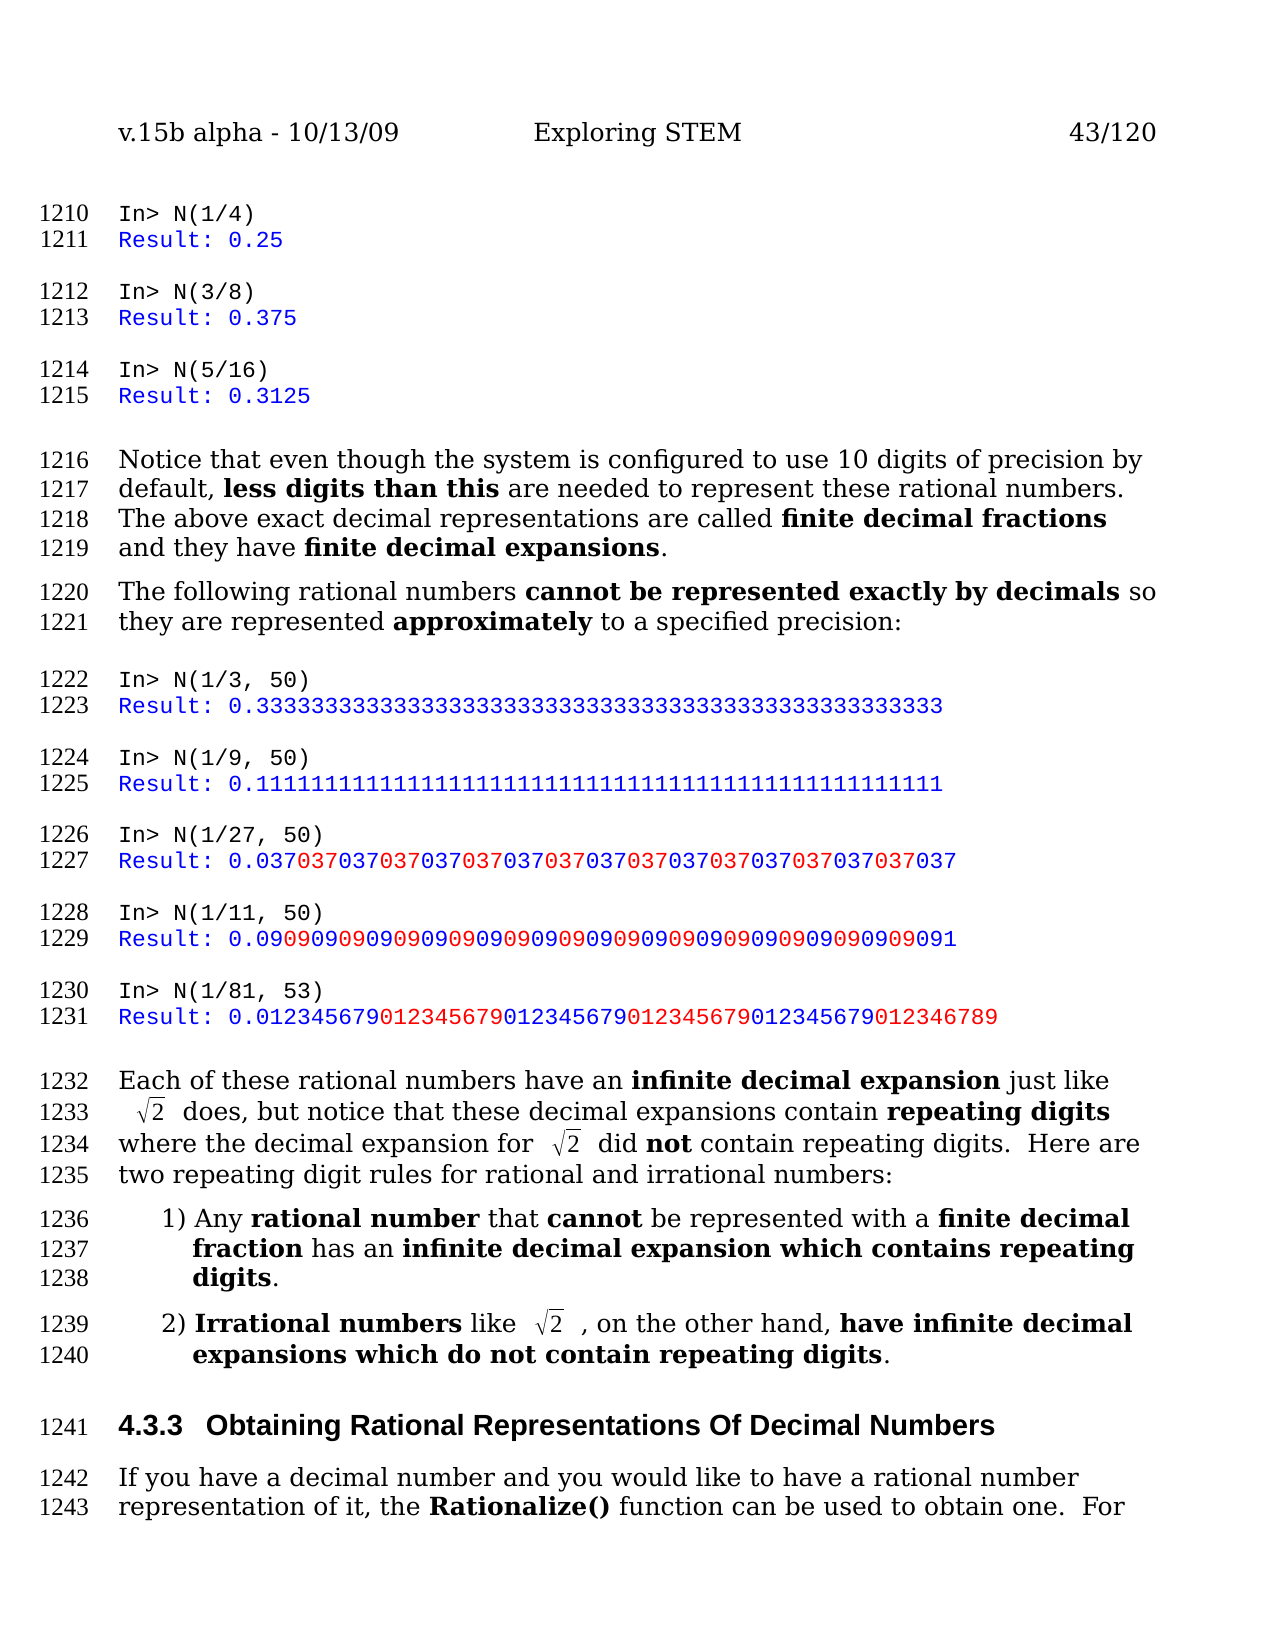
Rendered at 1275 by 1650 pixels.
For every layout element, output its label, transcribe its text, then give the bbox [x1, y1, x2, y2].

text In> N(1/11, 50) [118, 902, 1157, 927]
text In> N(5/16) [118, 358, 1157, 384]
text Result: 0.012345679012345679012345679012345679012345679012346789 [118, 1005, 1157, 1031]
text Result: 0.25 [118, 229, 1157, 254]
text Result: 0.090909090909090909090909090909090909090909090909091 [118, 927, 1157, 953]
text Notice that even though the system is configured to use 10 digits of precision by default, less digits than this are needed to represent these rational numbers. The above exact decimal representations are called finite decimal fractions and they have finite decimal expansions. [118, 445, 1157, 562]
text Result: 0.3125 [118, 384, 1157, 410]
text Result: 0.33333333333333333333333333333333333333333333333333 [118, 694, 1157, 720]
text In> N(1/81, 53) [118, 979, 1157, 1005]
text In> N(3/8) [118, 281, 1157, 306]
text The following rational numbers cannot be represented exactly by decimals so they are represented approximately to a specified precision: [118, 577, 1157, 636]
text Result: 0.037037037037037037037037037037037037037037037037037 [118, 850, 1157, 876]
text Each of these rational numbers have an infinite decimal expansion just likedoes, but notice that these decimal expansions contain repeating digits where the decimal expansion fordid not contain repeating digits. Here are two repeating digit rules for rational and irrational numbers: [118, 1066, 1157, 1189]
text In> N(1/27, 50) [118, 824, 1157, 850]
text In> N(1/9, 50) [118, 746, 1157, 772]
text Result: 0.375 [118, 306, 1157, 332]
text 2) Irrational numbers like, on the other hand, have infinite decimal expansions which do not contain repeating digits. [161, 1308, 1157, 1369]
text 1) Any rational number that cannot be represented with a finite decimal fraction has an infinite decimal expansion which contains repeating digits. [161, 1204, 1157, 1293]
subtitle Obtaining Rational Representations Of Decimal Numbers [118, 1408, 1157, 1442]
text In> N(1/4) [118, 203, 1157, 229]
text If you have a decimal number and you would like to have a rational number representation of it, the Rationalize() function can be used to obtain one. For [118, 1463, 1157, 1521]
text Result: 0.11111111111111111111111111111111111111111111111111 [118, 772, 1157, 798]
text In> N(1/3, 50) [118, 668, 1157, 694]
